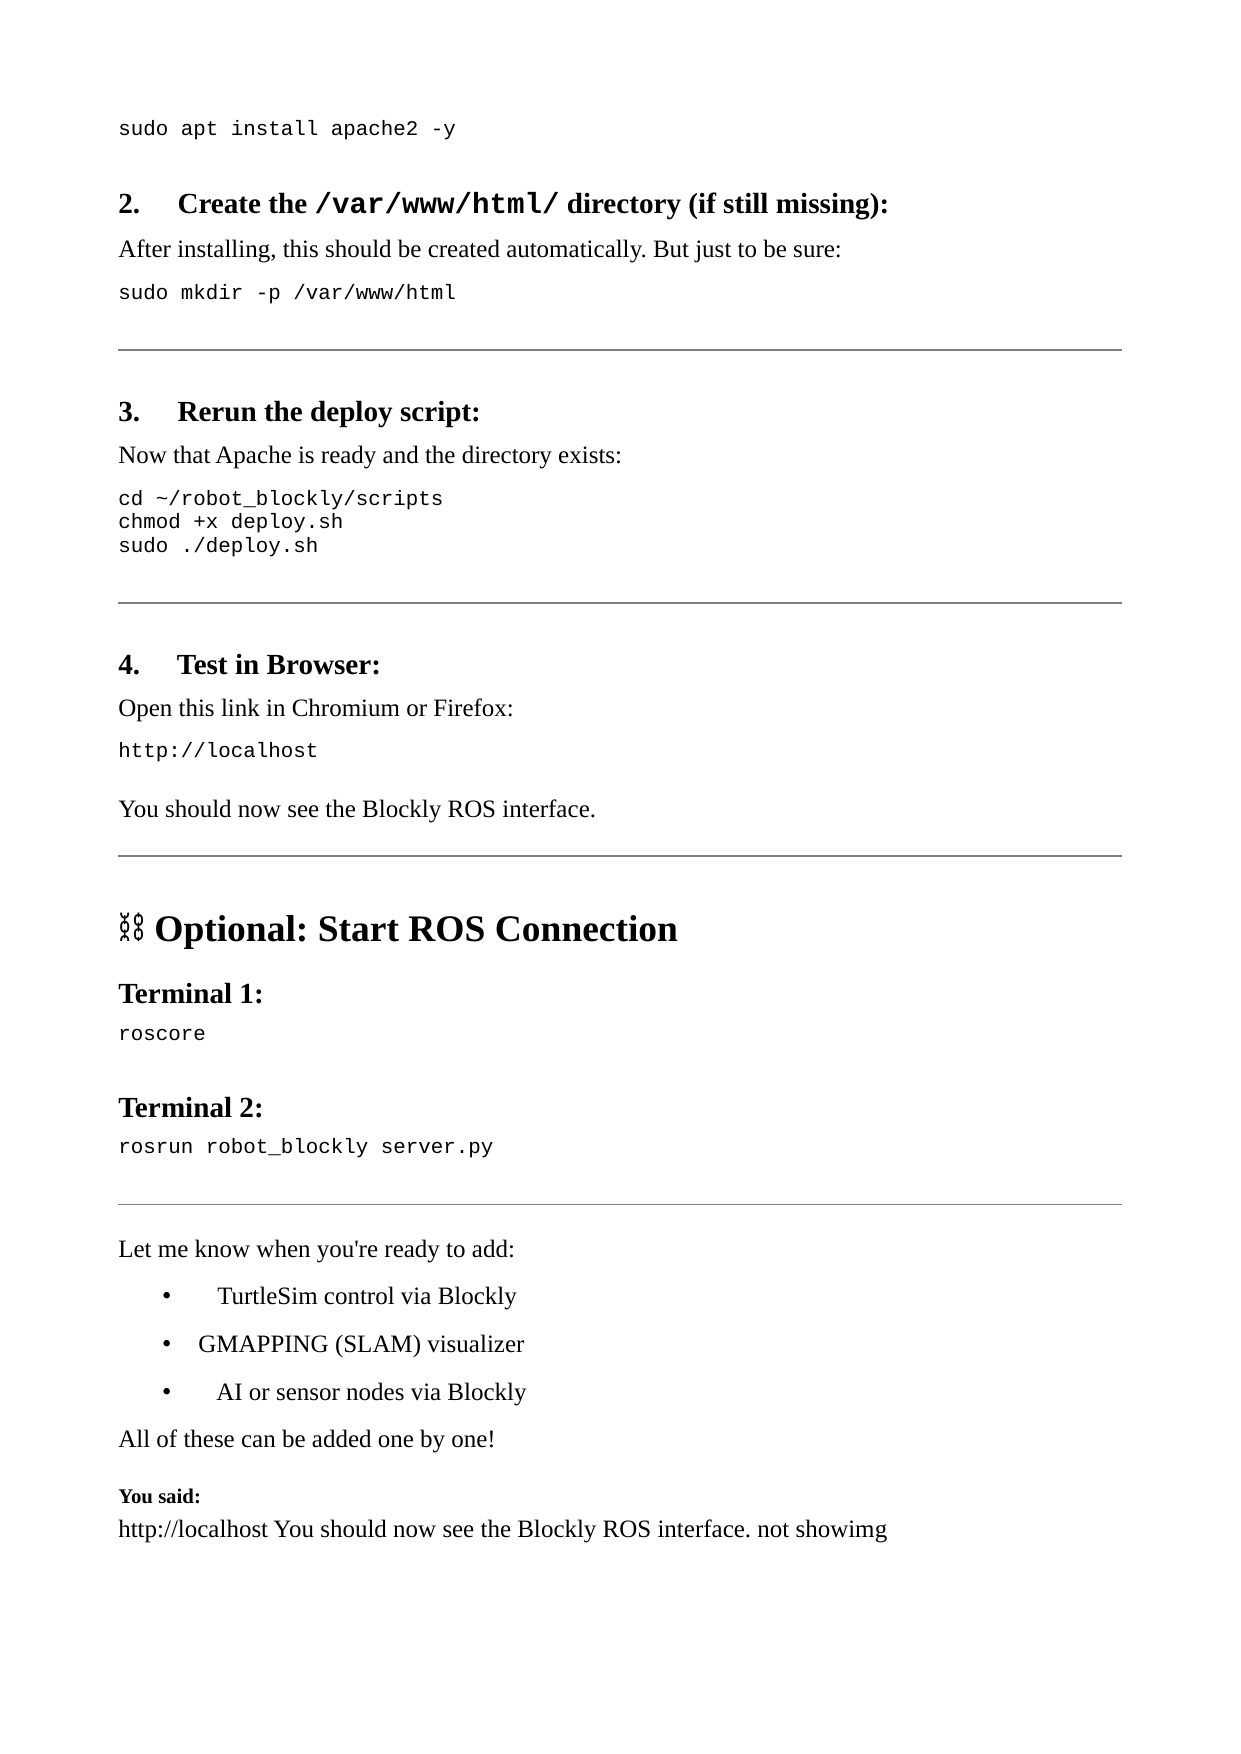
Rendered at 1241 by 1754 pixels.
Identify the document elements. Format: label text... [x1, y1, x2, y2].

text http://localhost You should now see the Blockly ROS interface. not showimg [118, 1514, 1122, 1543]
subtitle Terminal 2: [118, 1090, 1122, 1124]
text You should now see the Blockly ROS interface. [118, 794, 1122, 822]
text roscore [118, 1023, 1122, 1046]
text sudo apt install apache2 -y [118, 118, 1122, 142]
list 🗺️ GMAPPING (SLAM) visualizer [162, 1329, 1122, 1358]
subtitle 2. 🧱 Create the /var/www/html/ directory (if still missing): [118, 186, 1122, 222]
subtitle Terminal 1: [118, 977, 1122, 1010]
text Let me know when you're ready to add: [118, 1234, 1122, 1262]
text All of these can be added one by one! [118, 1424, 1122, 1453]
subtitle ⛓️ Optional: Start ROS Connection [118, 906, 1122, 949]
list 🐢 TurtleSim control via Blockly [162, 1281, 1122, 1310]
subtitle You said: [118, 1484, 1122, 1508]
subtitle 4. 🌐 Test in Browser: [118, 647, 1122, 680]
text sudo ./deploy.sh [118, 535, 1122, 558]
text http://localhost [118, 741, 1122, 764]
text rosrun robot_blockly server.py [118, 1136, 1122, 1160]
text sudo mkdir -p /var/www/html [118, 282, 1122, 306]
text cd ~/robot_blockly/scripts [118, 488, 1122, 511]
list 🧠 AI or sensor nodes via Blockly [162, 1377, 1122, 1405]
text After installing, this should be created automatically. But just to be sure: [118, 234, 1122, 263]
text Now that Apache is ready and the directory exists: [118, 440, 1122, 469]
subtitle 3. 🔁 Rerun the deploy script: [118, 394, 1122, 427]
text chmod +x deploy.sh [118, 511, 1122, 535]
text Open this link in Chromium or Firefox: [118, 693, 1122, 722]
